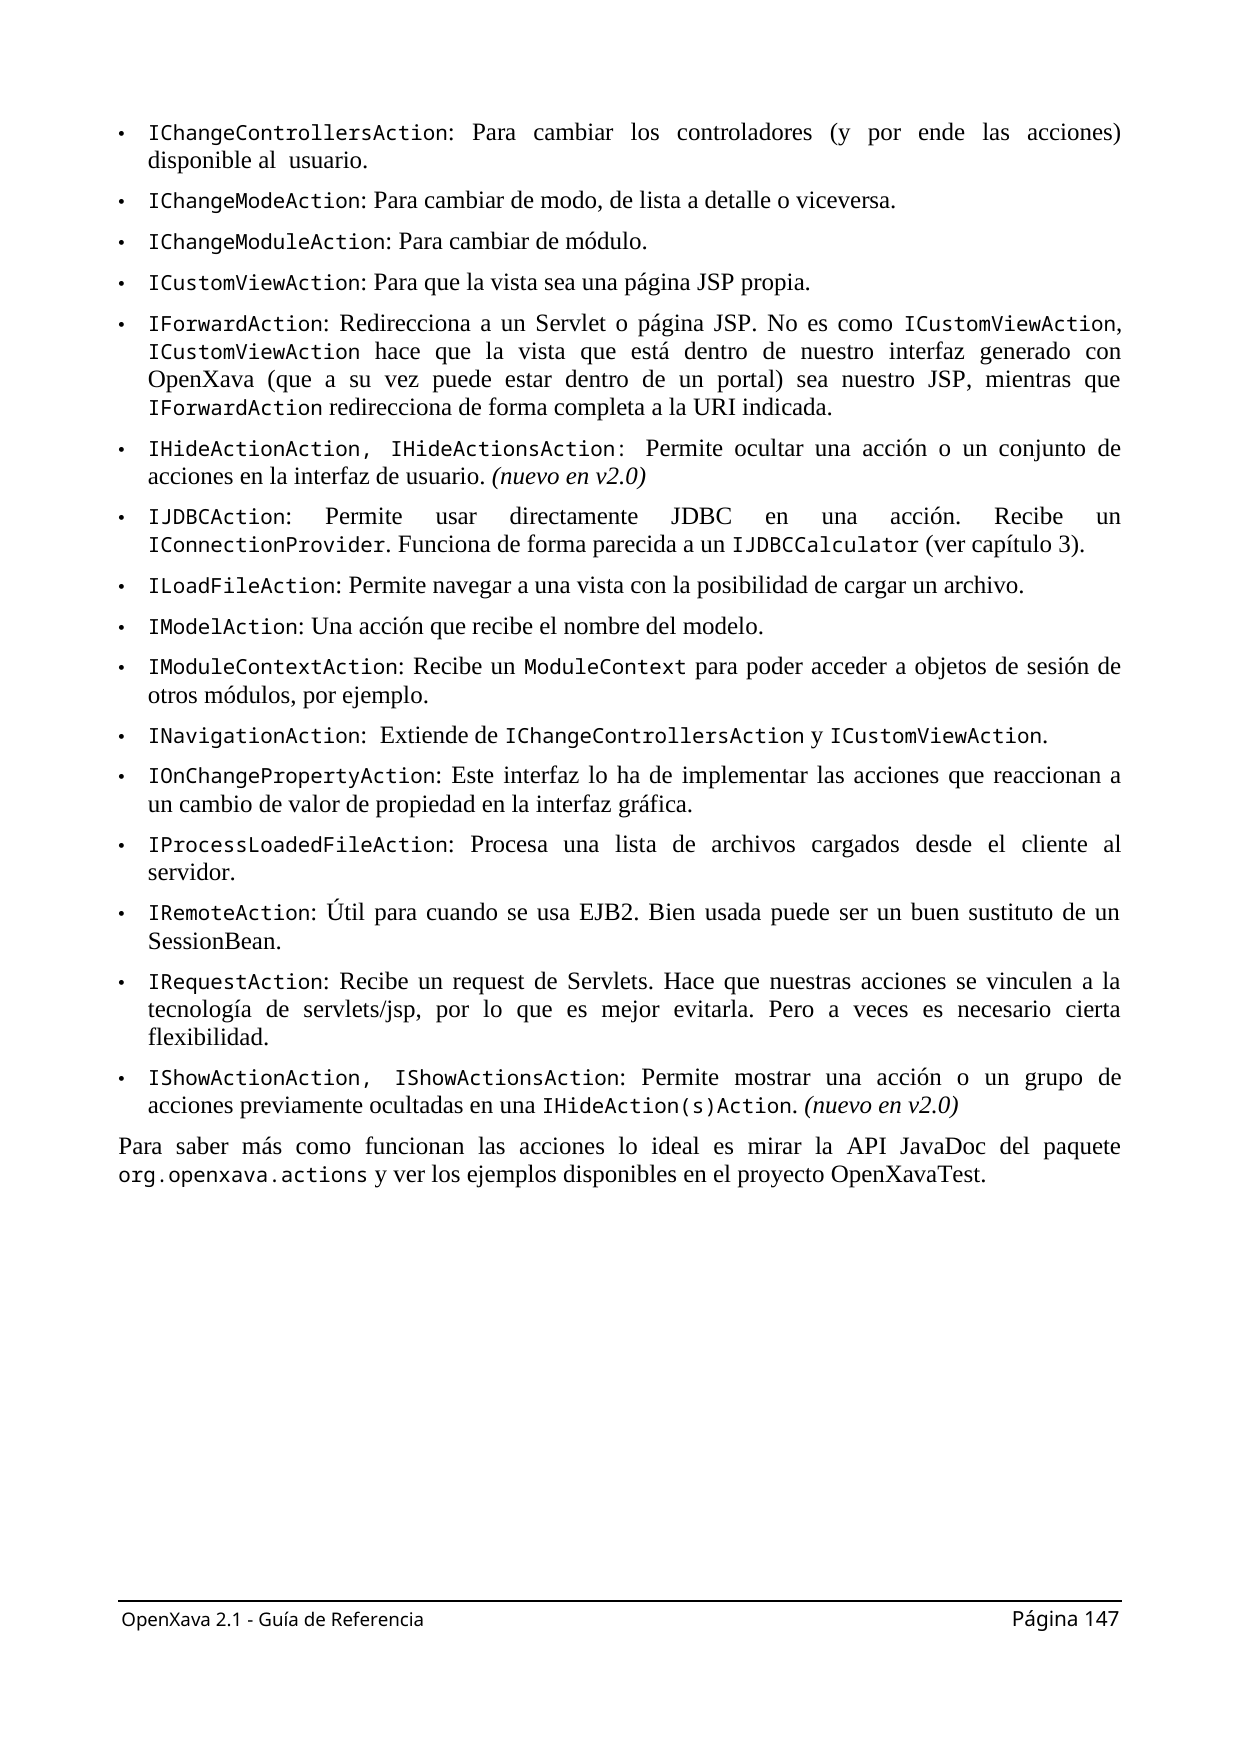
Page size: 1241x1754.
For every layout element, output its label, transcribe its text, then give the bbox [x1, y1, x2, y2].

list IModuleContextAction: Recibe un ModuleContext para poder acceder a objetos de sesión de otros módulos, por ejemplo. [118, 652, 1122, 708]
list INavigationAction: Extiende de IChangeControllersAction y ICustomViewAction. [118, 721, 1122, 749]
list IJDBCAction: Permite usar directamente JDBC en una acción. Recibe un IConnectionProvider. Funciona de forma parecida a un IJDBCCalculator (ver capítulo 3). [118, 502, 1122, 558]
list ICustomViewAction: Para que la vista sea una página JSP propia. [118, 268, 1122, 296]
list ILoadFileAction: Permite navegar a una vista con la posibilidad de cargar un archivo. [118, 571, 1122, 599]
list IModelAction: Una acción que recibe el nombre del modelo. [118, 612, 1122, 640]
list IShowActionAction, IShowActionsAction: Permite mostrar una acción o un grupo de acciones previamente ocultadas en una IHideAction(s)Action. (nuevo en v2.0) [118, 1063, 1122, 1119]
list IHideActionAction, IHideActionsAction: Permite ocultar una acción o un conjunto de acciones en la interfaz de usuario. (nuevo en v2.0) [118, 434, 1122, 489]
list IRemoteAction: Útil para cuando se usa EJB2. Bien usada puede ser un buen sustituto de un SessionBean. [118, 898, 1122, 954]
list IChangeModuleAction: Para cambiar de módulo. [118, 227, 1122, 256]
list IOnChangePropertyAction: Este interfaz lo ha de implementar las acciones que reaccionan a un cambio de valor de propiedad en la interfaz gráfica. [118, 762, 1122, 818]
list IRequestAction: Recibe un request de Servlets. Hace que nuestras acciones se vinculen a la tecnología de servlets/jsp, por lo que es mejor evitarla. Pero a veces es necesario cierta flexibilidad. [118, 967, 1122, 1051]
list IProcessLoadedFileAction: Procesa una lista de archivos cargados desde el cliente al servidor. [118, 830, 1122, 886]
list IForwardAction: Redirecciona a un Servlet o página JSP. No es como ICustomViewAction, ICustomViewAction hace que la vista que está dentro de nuestro interfaz generado con OpenXava (que a su vez puede estar dentro de un portal) sea nuestro JSP, mientras que IForwardAction redirecciona de forma completa a la URI indicada. [118, 309, 1122, 421]
list IChangeModeAction: Para cambiar de modo, de lista a detalle o viceversa. [118, 187, 1122, 215]
list IChangeControllersAction: Para cambiar los controladores (y por ende las acciones) disponible al usuario. [118, 118, 1122, 174]
text Para saber más como funcionan las acciones lo ideal es mirar la API JavaDoc del paquete org.openxava.actions y ver los ejemplos disponibles en el proyecto OpenXavaTest. [118, 1132, 1122, 1188]
